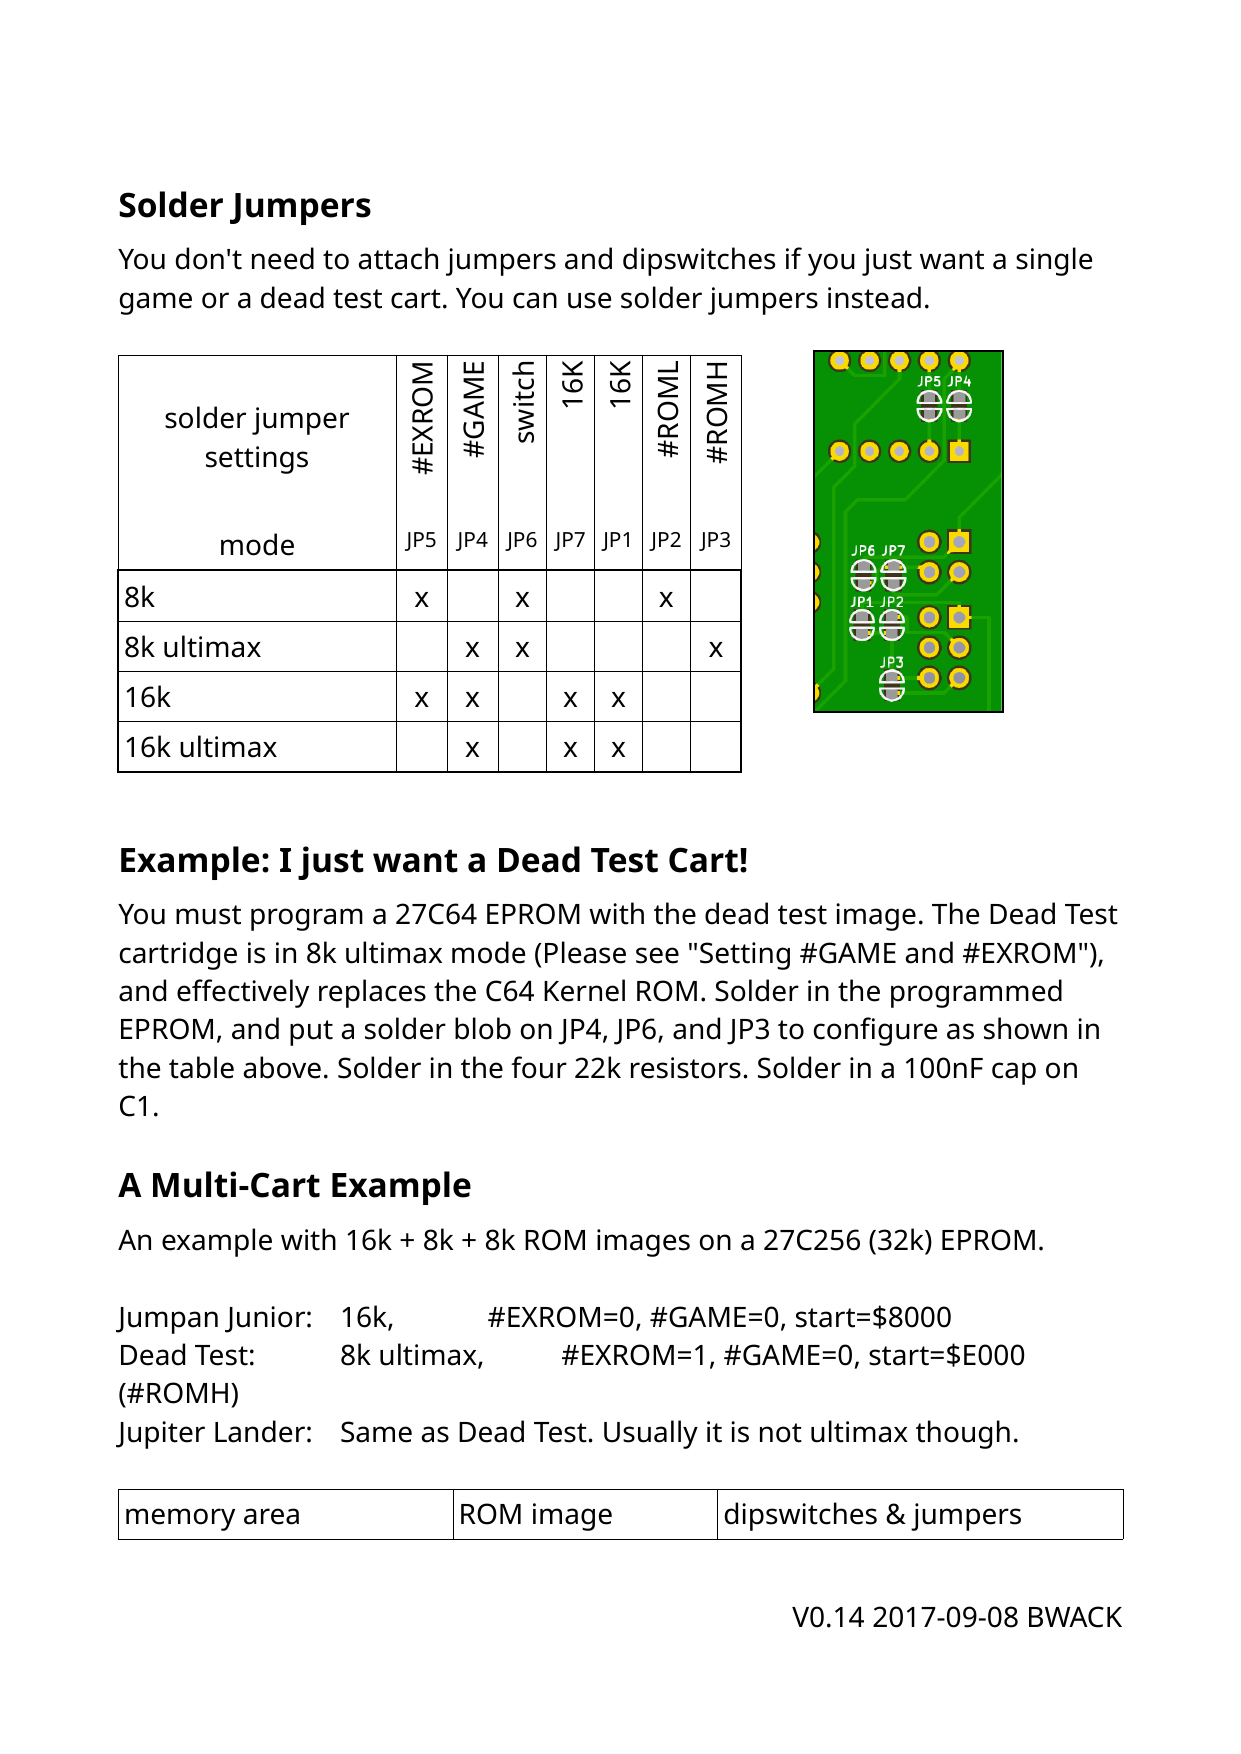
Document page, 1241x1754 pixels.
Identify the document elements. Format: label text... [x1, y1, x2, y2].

table_cell JP3 [691, 520, 741, 569]
table_cell x [595, 722, 642, 771]
table_cell [547, 622, 594, 671]
table_cell [595, 571, 642, 621]
table_cell JP2 [643, 520, 690, 569]
table_cell [643, 722, 690, 771]
table_header solder jumper settings [119, 356, 396, 519]
table_header switch [499, 356, 546, 519]
table_cell x [499, 622, 546, 671]
table_cell JP6 [499, 520, 546, 569]
table_cell x [595, 672, 642, 721]
table_cell [448, 571, 498, 621]
table_header dipswitches & jumpers [718, 1490, 1123, 1538]
table_header #GAME [448, 356, 498, 519]
table_header #EXROM [397, 356, 447, 519]
table_header #ROMH [691, 356, 741, 519]
table_cell [643, 622, 690, 671]
table_header 16K [595, 356, 642, 519]
table_cell x [448, 622, 498, 671]
table_cell 8k [119, 571, 396, 621]
table_cell 16k [119, 672, 396, 721]
table_header ROM image [454, 1490, 717, 1538]
picture [979, 352, 1002, 711]
table_cell [691, 672, 740, 721]
table_header #ROML [643, 356, 690, 519]
table_cell [397, 722, 447, 771]
table_cell [547, 571, 594, 621]
table_cell JP4 [448, 520, 498, 569]
text Jumpan Junior: 16k, #EXROM=0, #GAME=0, start=$8000 [118, 1297, 1122, 1335]
table_cell x [448, 722, 498, 771]
text Jupiter Lander: Same as Dead Test. Usually it is not ultimax though. [118, 1412, 1122, 1450]
table_cell x [691, 622, 740, 671]
table_cell x [547, 722, 594, 771]
text An example with 16k + 8k + 8k ROM images on a 27C256 (32k) EPROM. [118, 1220, 1122, 1259]
table_cell 16k ultimax [119, 722, 396, 771]
table_cell x [643, 571, 690, 621]
text You must program a 27C64 EPROM with the dead test image. The Dead Test cartridge is in 8k ultimax mode (Please see "Setting #GAME and #EXROM"), and effectively replaces the C64 Kernel ROM. Solder in the programmed EPROM, and put a solder blob on JP4, JP6, and JP3 to configure as shown in the table above. Solder in the four 22k resistors. Solder in a 100nF cap on C1. [118, 894, 1122, 1124]
table_cell mode [119, 520, 396, 569]
table_cell 8k ultimax [119, 622, 396, 671]
table_cell x [397, 672, 447, 721]
table_cell [499, 722, 546, 771]
table_cell [499, 672, 546, 721]
subtitle Solder Jumpers [118, 181, 1122, 227]
table_cell [691, 571, 740, 621]
table_cell x [448, 672, 498, 721]
table_cell [595, 622, 642, 671]
table_cell x [547, 672, 594, 721]
text Dead Test: 8k ultimax, #EXROM=1, #GAME=0, start=$E000 (#ROMH) [118, 1335, 1122, 1412]
table_cell JP5 [397, 520, 447, 569]
table_cell [643, 672, 690, 721]
subtitle Example: I just want a Dead Test Cart! [118, 836, 1122, 882]
table_cell JP1 [595, 520, 642, 569]
table_cell JP7 [547, 520, 594, 569]
table_header 16K [547, 356, 594, 519]
text You don't need to attach jumpers and dipswitches if you just want a single game or a dead test cart. You can use solder jumpers instead. [118, 240, 1122, 316]
table_cell x [499, 571, 546, 621]
table_header memory area [119, 1490, 453, 1538]
subtitle A Multi-Cart Example [118, 1162, 1122, 1208]
table_cell x [397, 571, 447, 621]
table_cell [691, 722, 740, 771]
table_cell [397, 622, 447, 671]
